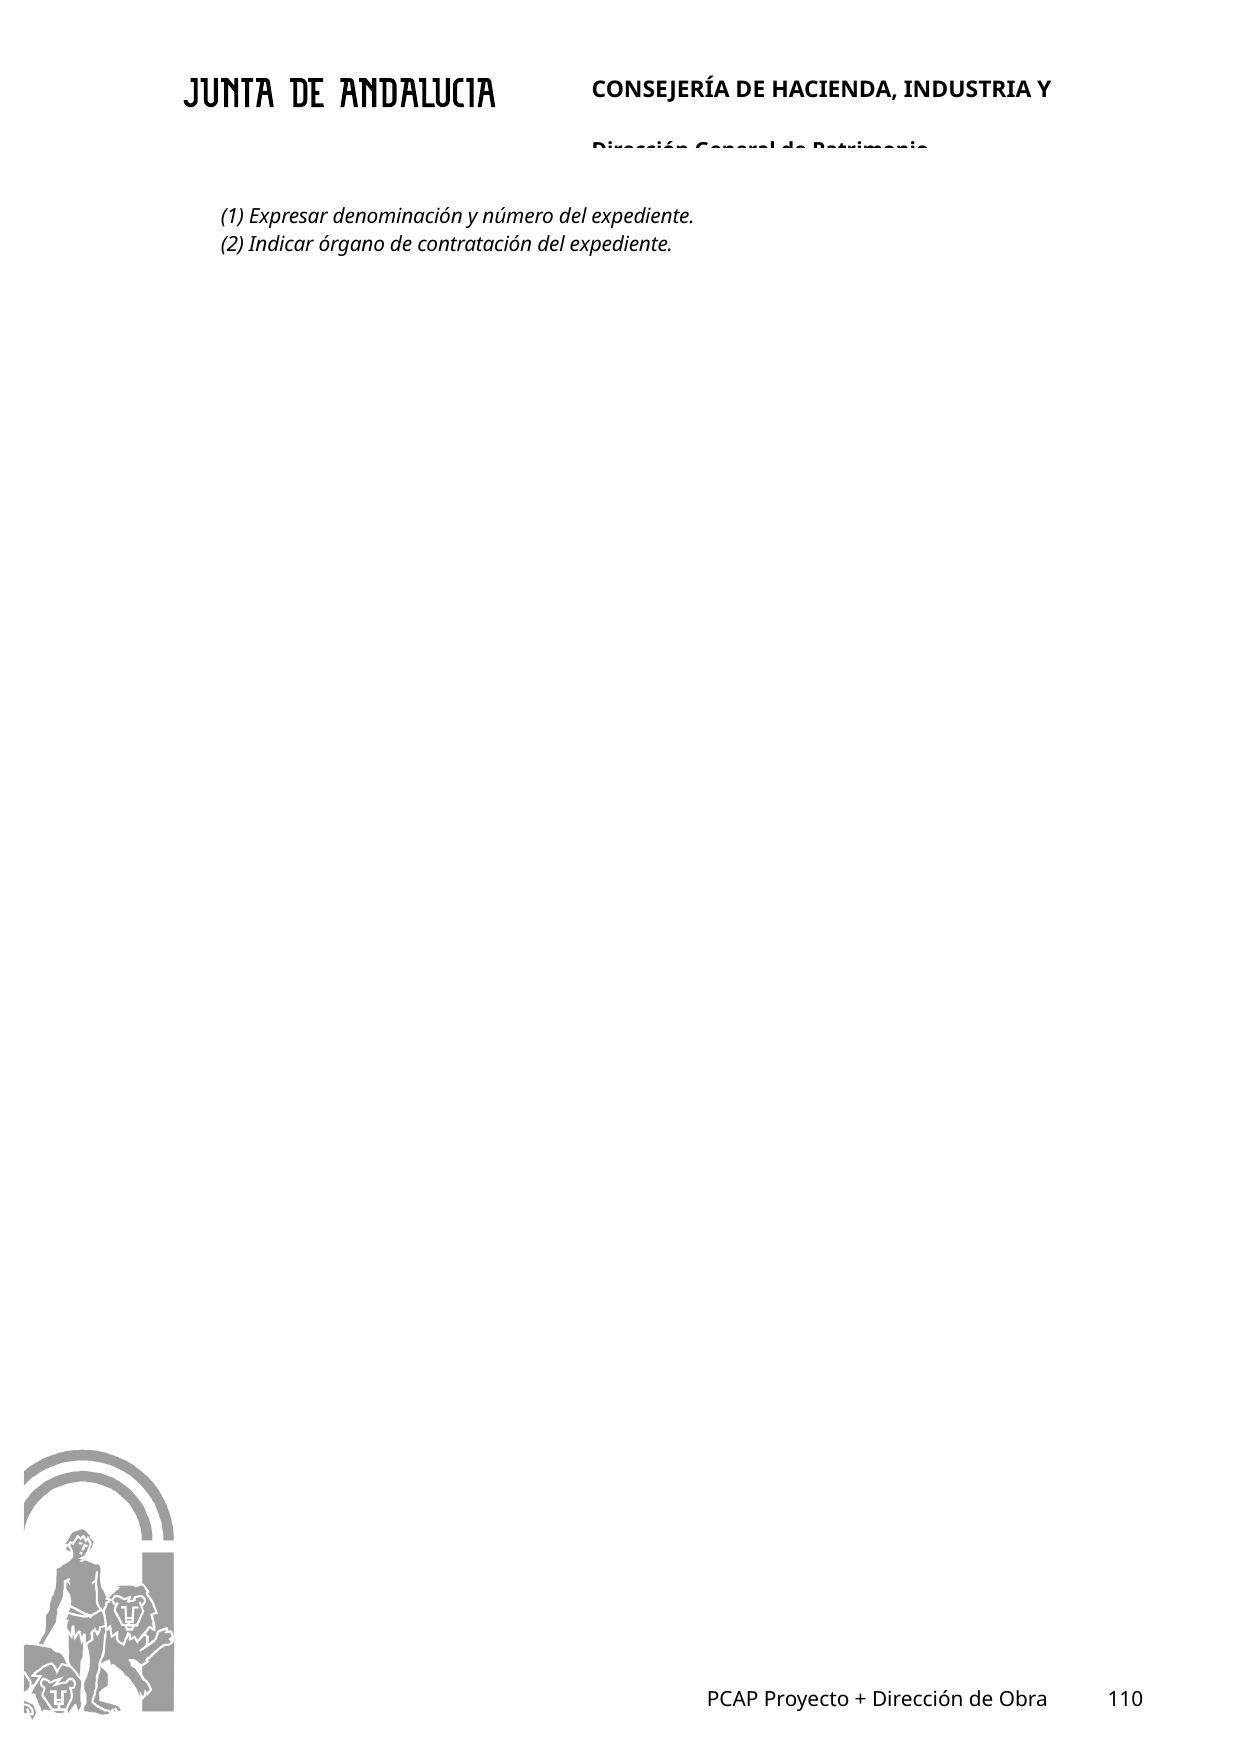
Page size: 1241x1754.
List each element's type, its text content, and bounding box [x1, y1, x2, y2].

text (1) Expresar denominación y número del expediente. [221, 201, 1140, 229]
text (2) Indicar órgano de contratación del expediente. [221, 229, 1140, 258]
